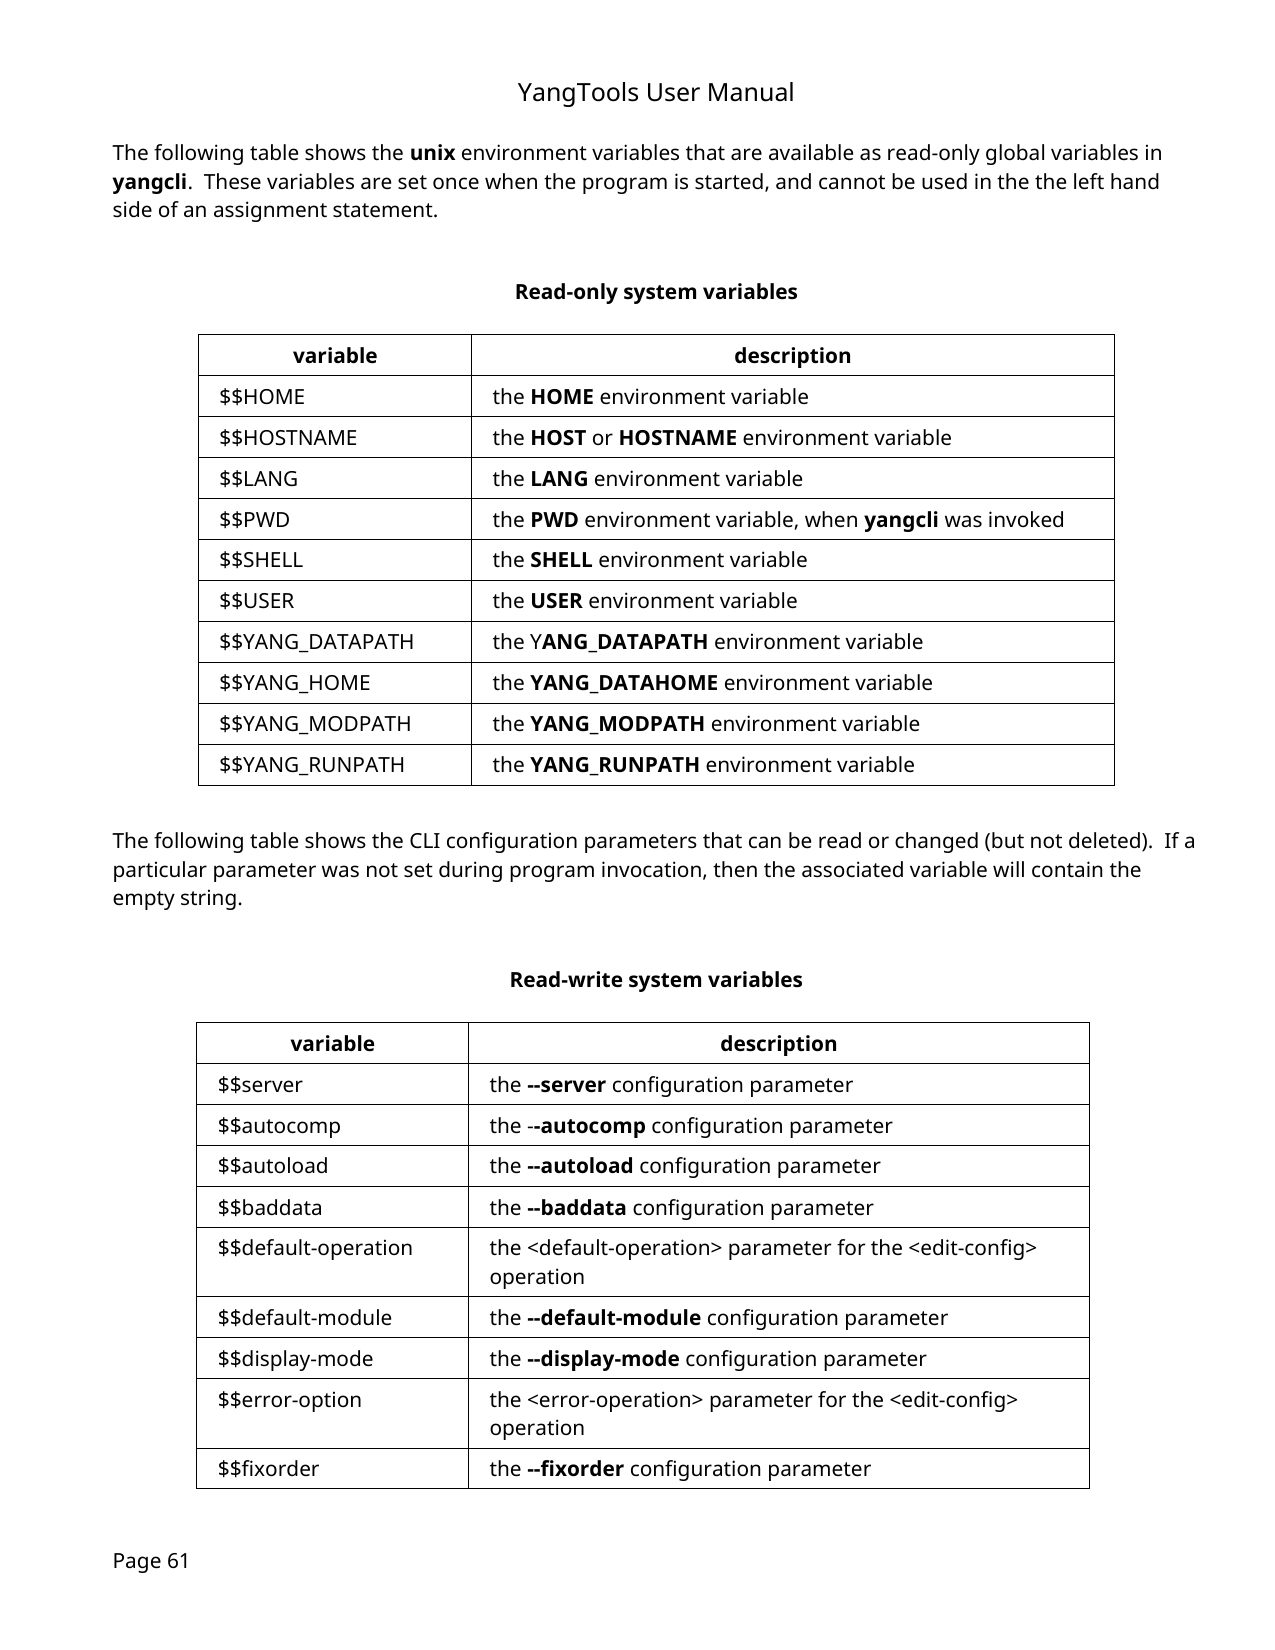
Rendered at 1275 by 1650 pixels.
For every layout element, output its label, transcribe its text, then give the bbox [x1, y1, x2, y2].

table_cell $$default-operation [197, 1228, 468, 1296]
table_cell the <error-operation> parameter for the <edit-config> operation [469, 1379, 1089, 1447]
table_cell $$autocomp [197, 1105, 468, 1145]
table_cell the --default-module configuration parameter [469, 1297, 1089, 1337]
table_header variable [197, 1023, 468, 1063]
table_cell the YANG_RUNPATH environment variable [472, 745, 1114, 784]
table_cell the YANG_MODPATH environment variable [472, 704, 1114, 743]
table_cell the SHELL environment variable [472, 540, 1114, 580]
table_cell $$fixorder [197, 1449, 468, 1488]
text The following table shows the unix environment variables that are available as read-only global variables in yangcli. These variables are set once when the program is started, and cannot be used in the the left hand side of an assignment statement. [112, 138, 1200, 224]
table_cell the LANG environment variable [472, 458, 1114, 498]
table_cell the YANG_DATAPATH environment variable [472, 622, 1114, 662]
table_cell $$error-option [197, 1379, 468, 1447]
table_cell $$display-mode [197, 1338, 468, 1378]
table_cell $$server [197, 1064, 468, 1104]
table_cell $$HOME [199, 376, 471, 416]
table_cell the PWD environment variable, when yangcli was invoked [472, 499, 1114, 539]
subtitle Read-only system variables [127, 277, 1185, 306]
table_cell $$baddata [197, 1187, 468, 1227]
subtitle Read-write system variables [127, 965, 1185, 994]
table_cell $$YANG_RUNPATH [199, 745, 471, 784]
table_cell $$YANG_DATAPATH [199, 622, 471, 662]
table_cell the --baddata configuration parameter [469, 1187, 1089, 1227]
table_cell $$default-module [197, 1297, 468, 1337]
table_cell the <default-operation> parameter for the <edit-config> operation [469, 1228, 1089, 1296]
table_cell $$PWD [199, 499, 471, 539]
table_cell the --autoload configuration parameter [469, 1146, 1089, 1186]
table_cell $$USER [199, 581, 471, 621]
table_cell the --autocomp configuration parameter [469, 1105, 1089, 1145]
table_cell the --server configuration parameter [469, 1064, 1089, 1104]
table_cell $$YANG_HOME [199, 663, 471, 703]
table_cell $$SHELL [199, 540, 471, 580]
table_cell the --fixorder configuration parameter [469, 1449, 1089, 1488]
table_cell the --display-mode configuration parameter [469, 1338, 1089, 1378]
table_cell the YANG_DATAHOME environment variable [472, 663, 1114, 703]
table_cell $$LANG [199, 458, 471, 498]
table_cell $$YANG_MODPATH [199, 704, 471, 743]
table_cell the HOST or HOSTNAME environment variable [472, 417, 1114, 457]
table_header variable [199, 335, 471, 375]
text The following table shows the CLI configuration parameters that can be read or changed (but not deleted). If a particular parameter was not set during program invocation, then the associated variable will contain the empty string. [112, 826, 1200, 912]
table_header description [472, 335, 1114, 375]
table_cell $$HOSTNAME [199, 417, 471, 457]
table_cell $$autoload [197, 1146, 468, 1186]
table_cell the USER environment variable [472, 581, 1114, 621]
table_header description [469, 1023, 1089, 1063]
table_cell the HOME environment variable [472, 376, 1114, 416]
